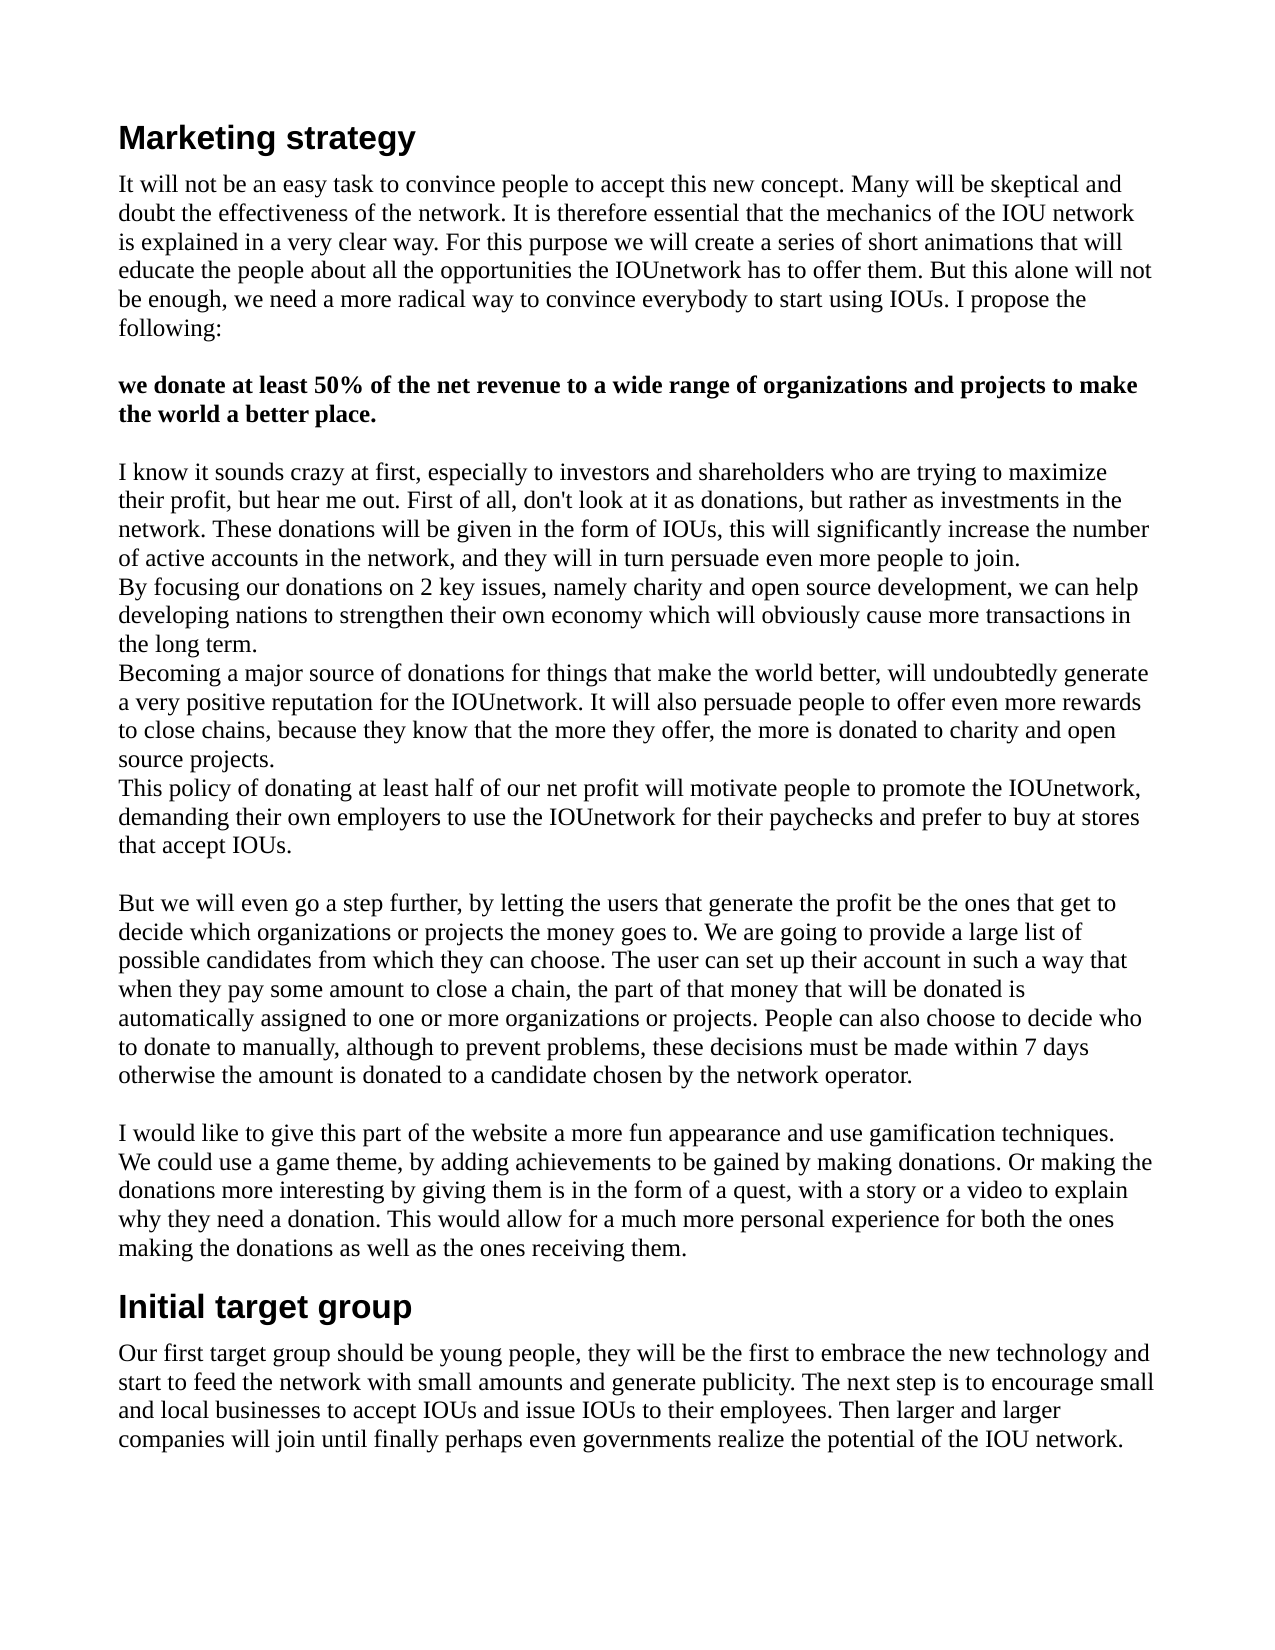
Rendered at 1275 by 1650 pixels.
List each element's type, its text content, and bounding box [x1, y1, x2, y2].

text But we will even go a step further, by letting the users that generate the profit be the ones that get to decide which organizations or projects the money goes to. We are going to provide a large list of possible candidates from which they can choose. The user can set up their account in such a way that when they pay some amount to close a chain, the part of that money that will be donated is automatically assigned to one or more organizations or projects. People can also choose to decide who to donate to manually, although to prevent problems, these decisions must be made within 7 days otherwise the amount is donated to a candidate chosen by the network operator. [118, 888, 1157, 1089]
text By focusing our donations on 2 key issues, namely charity and open source development, we can help developing nations to strengthen their own economy which will obviously cause more transactions in the long term. [118, 572, 1157, 658]
text We could use a game theme, by adding achievements to be gained by making donations. Or making the donations more interesting by giving them is in the form of a quest, with a story or a video to explain why they need a donation. This would allow for a much more personal experience for both the ones making the donations as well as the ones receiving them. [118, 1147, 1157, 1262]
text Our first target group should be young people, they will be the first to embrace the new technology and start to feed the network with small amounts and generate publicity. The next step is to encourage small and local businesses to accept IOUs and issue IOUs to their employees. Then larger and larger companies will join until finally perhaps even governments realize the potential of the IOU network. [118, 1338, 1157, 1453]
text I would like to give this part of the website a more fun appearance and use gamification techniques. [118, 1118, 1157, 1147]
text we donate at least 50% of the net revenue to a wide range of organizations and projects to make the world a better place. [118, 371, 1157, 428]
text This policy of donating at least half of our net profit will motivate people to promote the IOUnetwork, demanding their own employers to use the IOUnetwork for their paychecks and prefer to buy at stores that accept IOUs. [118, 773, 1157, 859]
subtitle Marketing strategy [118, 118, 1157, 157]
subtitle Initial target group [118, 1287, 1157, 1325]
text I know it sounds crazy at first, especially to investors and shareholders who are trying to maximize their profit, but hear me out. First of all, don't look at it as donations, but rather as investments in the network. These donations will be given in the form of IOUs, this will significantly increase the number of active accounts in the network, and they will in turn persuade even more people to join. [118, 457, 1157, 572]
text Becoming a major source of donations for things that make the world better, will undoubtedly generate a very positive reputation for the IOUnetwork. It will also persuade people to offer even more rewards to close chains, because they know that the more they offer, the more is donated to charity and open source projects. [118, 658, 1157, 773]
text It will not be an easy task to convince people to accept this new concept. Many will be skeptical and doubt the effectiveness of the network. It is therefore essential that the mechanics of the IOU network is explained in a very clear way. For this purpose we will create a series of short animations that will educate the people about all the opportunities the IOUnetwork has to offer them. But this alone will not be enough, we need a more radical way to convince everybody to start using IOUs. I propose the following: [118, 169, 1157, 342]
